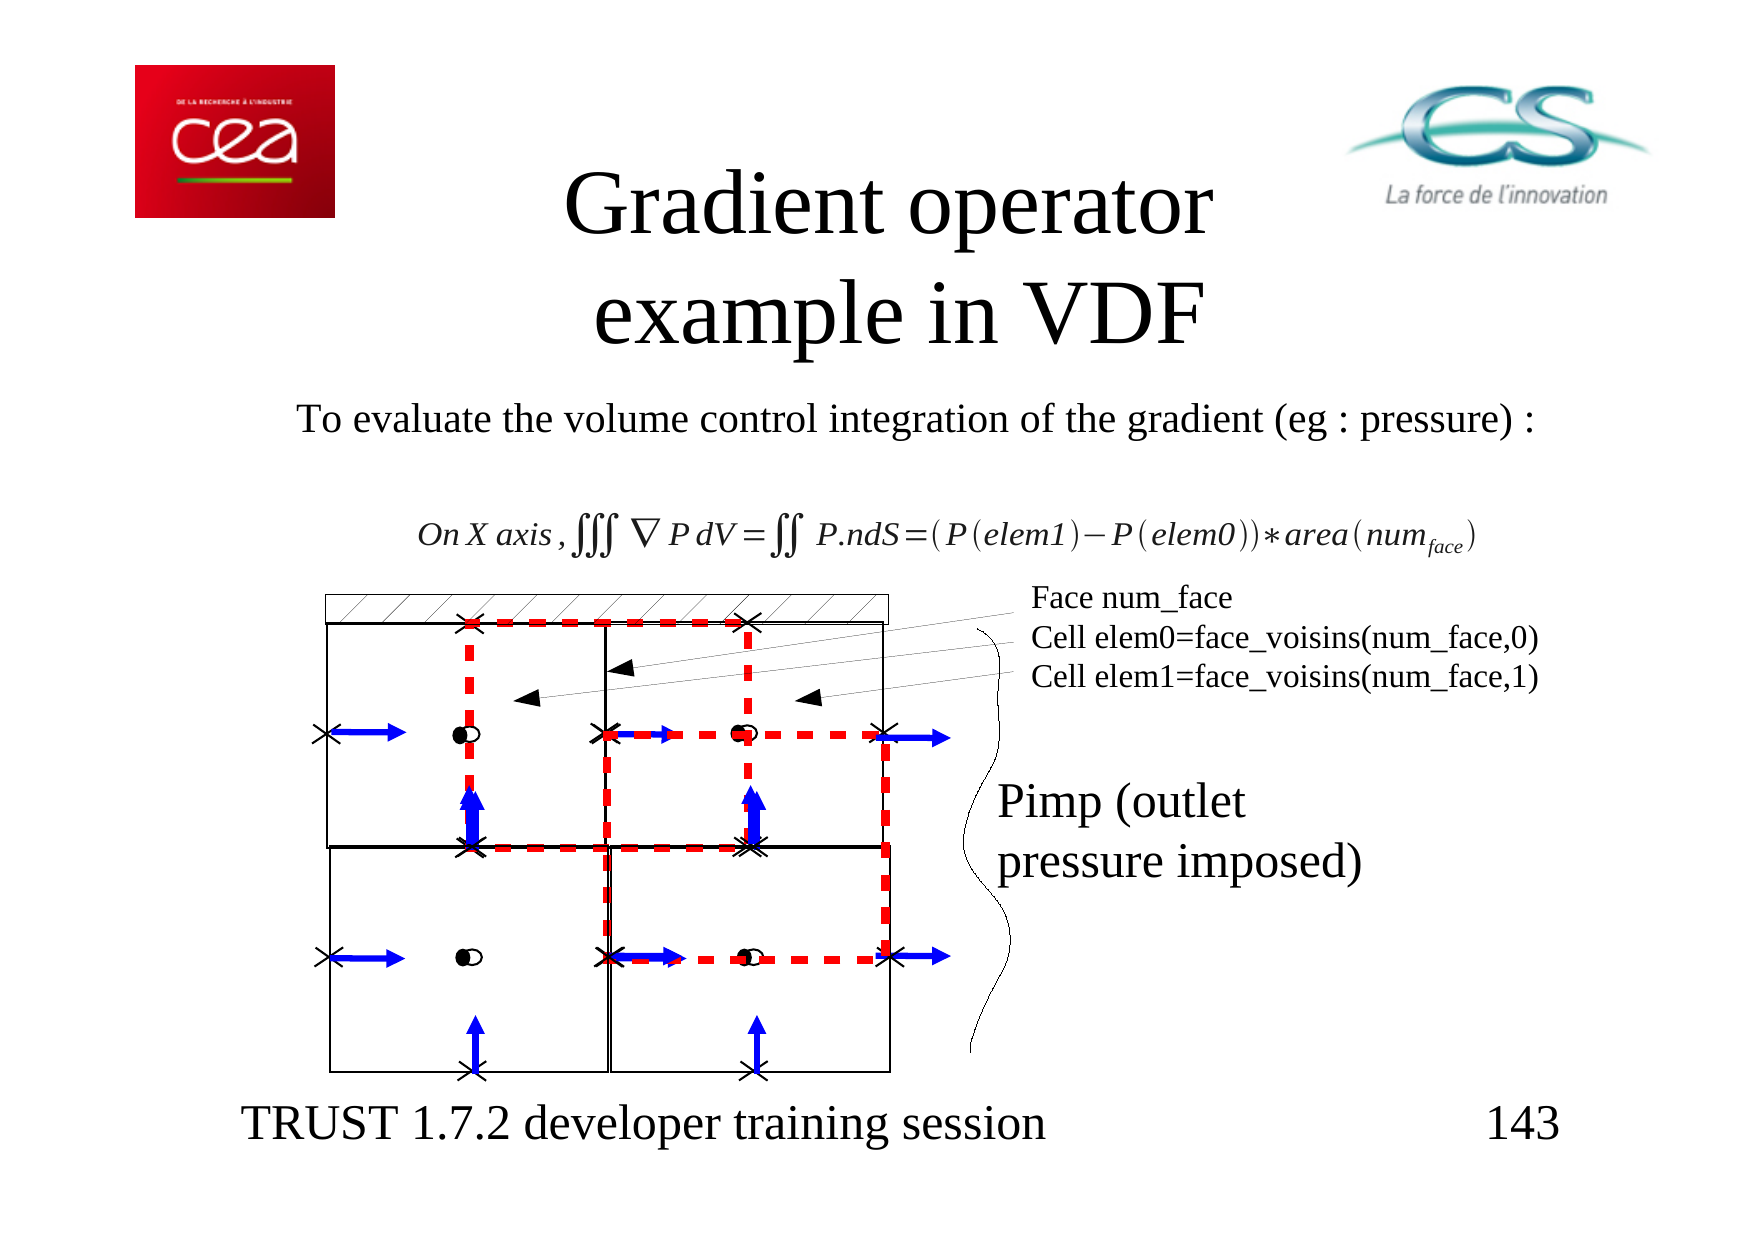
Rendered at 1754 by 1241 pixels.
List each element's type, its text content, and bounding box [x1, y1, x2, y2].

chart [410, 509, 1483, 560]
picture [1340, 73, 1662, 218]
text_box [738, 949, 751, 966]
list To evaluate the volume control integration of the gradient (eg : pressure) : [225, 382, 1576, 1125]
picture [135, 65, 335, 218]
text_box [731, 725, 744, 736]
text_box Face num_face Cell elem0=face_voisins(num_face,0) Cell elem1=face_voisins(num_face,1) [1016, 567, 1587, 742]
text_box [453, 727, 467, 744]
text_box [456, 949, 470, 966]
text_box Pimp (outlet pressure imposed) [982, 760, 1421, 895]
text_box [325, 594, 889, 625]
title Gradient operator example in VDF [225, 133, 1576, 370]
